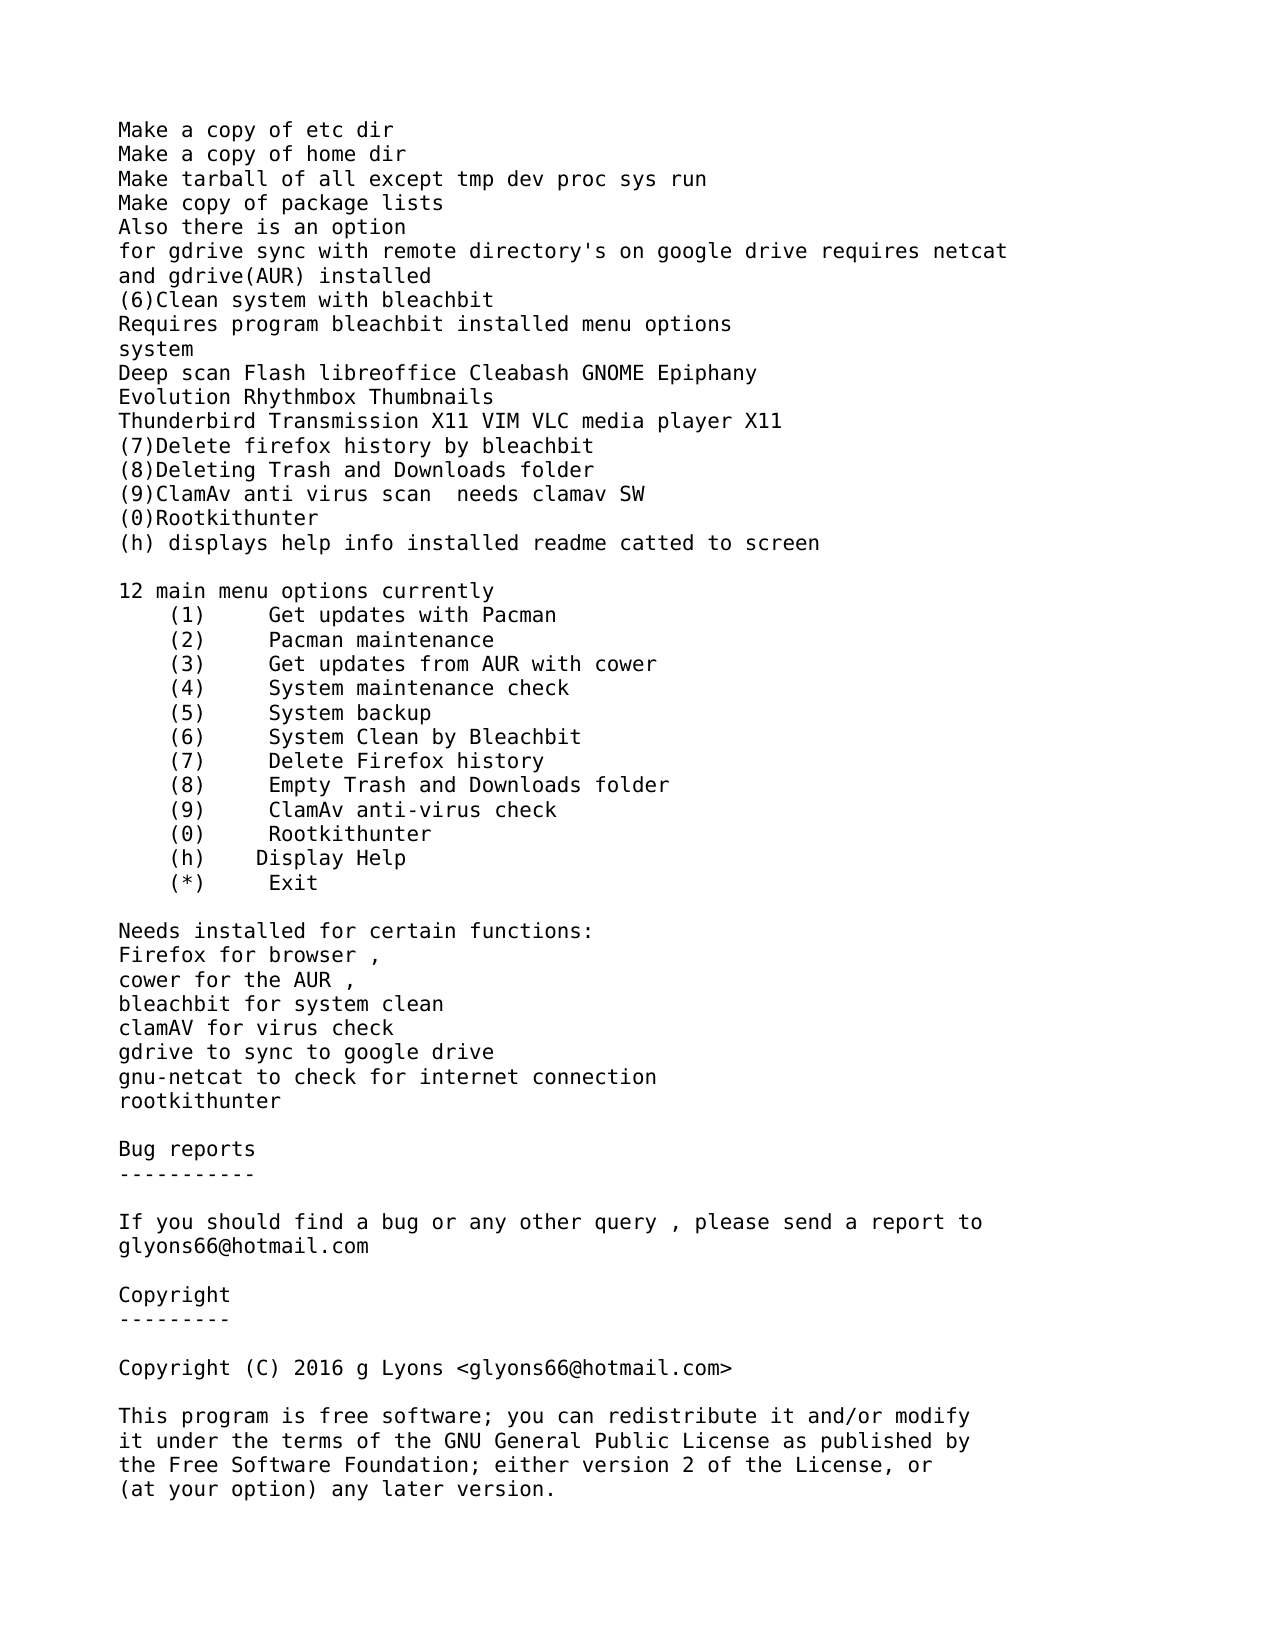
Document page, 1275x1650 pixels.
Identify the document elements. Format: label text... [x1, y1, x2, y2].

text (h) Display Help [118, 846, 1157, 871]
text Bug reports [118, 1137, 1157, 1162]
text bleachbit for system clean [118, 992, 1157, 1016]
text Evolution Rhythmbox Thumbnails [118, 385, 1157, 409]
text (9) ClamAv anti-virus check [118, 798, 1157, 822]
text clamAV for virus check [118, 1016, 1157, 1040]
text cower for the AUR , [118, 968, 1157, 992]
text Make copy of package lists [118, 191, 1157, 215]
text Make a copy of etc dir [118, 118, 1157, 142]
text --------- [118, 1307, 1157, 1332]
text (9)ClamAv anti virus scan needs clamav SW [118, 482, 1157, 506]
text Thunderbird Transmission X11 VIM VLC media player X11 [118, 409, 1157, 434]
text (7)Delete firefox history by bleachbit [118, 434, 1157, 458]
text gnu-netcat to check for internet connection [118, 1065, 1157, 1089]
text (7) Delete Firefox history [118, 749, 1157, 773]
text (1) Get updates with Pacman [118, 603, 1157, 628]
text and gdrive(AUR) installed [118, 264, 1157, 288]
text (8) Empty Trash and Downloads folder [118, 773, 1157, 798]
text If you should find a bug or any other query , please send a report to glyons66@hotmail.com [118, 1210, 1157, 1259]
text Also there is an option [118, 215, 1157, 239]
text (at your option) any later version. [118, 1477, 1157, 1502]
text (6) System Clean by Bleachbit [118, 725, 1157, 749]
text (0) Rootkithunter [118, 822, 1157, 846]
text (3) Get updates from AUR with cower [118, 652, 1157, 676]
text rootkithunter [118, 1089, 1157, 1113]
text (8)Deleting Trash and Downloads folder [118, 458, 1157, 482]
text ----------- [118, 1162, 1157, 1186]
text it under the terms of the GNU General Public License as published by [118, 1429, 1157, 1453]
text (*) Exit [118, 871, 1157, 895]
text Deep scan Flash libreoffice Cleabash GNOME Epiphany [118, 361, 1157, 385]
text (5) System backup [118, 701, 1157, 725]
text Make a copy of home dir [118, 142, 1157, 167]
text 12 main menu options currently [118, 579, 1157, 603]
text Make tarball of all except tmp dev proc sys run [118, 167, 1157, 191]
text (0)Rootkithunter [118, 506, 1157, 531]
text (2) Pacman maintenance [118, 628, 1157, 652]
text This program is free software; you can redistribute it and/or modify [118, 1404, 1157, 1429]
text (4) System maintenance check [118, 676, 1157, 701]
text Needs installed for certain functions: [118, 919, 1157, 943]
text Firefox for browser , [118, 943, 1157, 968]
text (h) displays help info installed readme catted to screen [118, 531, 1157, 555]
text Copyright (C) 2016 g Lyons <glyons66@hotmail.com> [118, 1356, 1157, 1380]
text Requires program bleachbit installed menu options [118, 312, 1157, 337]
text (6)Clean system with bleachbit [118, 288, 1157, 312]
text for gdrive sync with remote directory's on google drive requires netcat [118, 239, 1157, 264]
text gdrive to sync to google drive [118, 1040, 1157, 1065]
text the Free Software Foundation; either version 2 of the License, or [118, 1453, 1157, 1477]
text Copyright [118, 1283, 1157, 1307]
text system [118, 337, 1157, 361]
